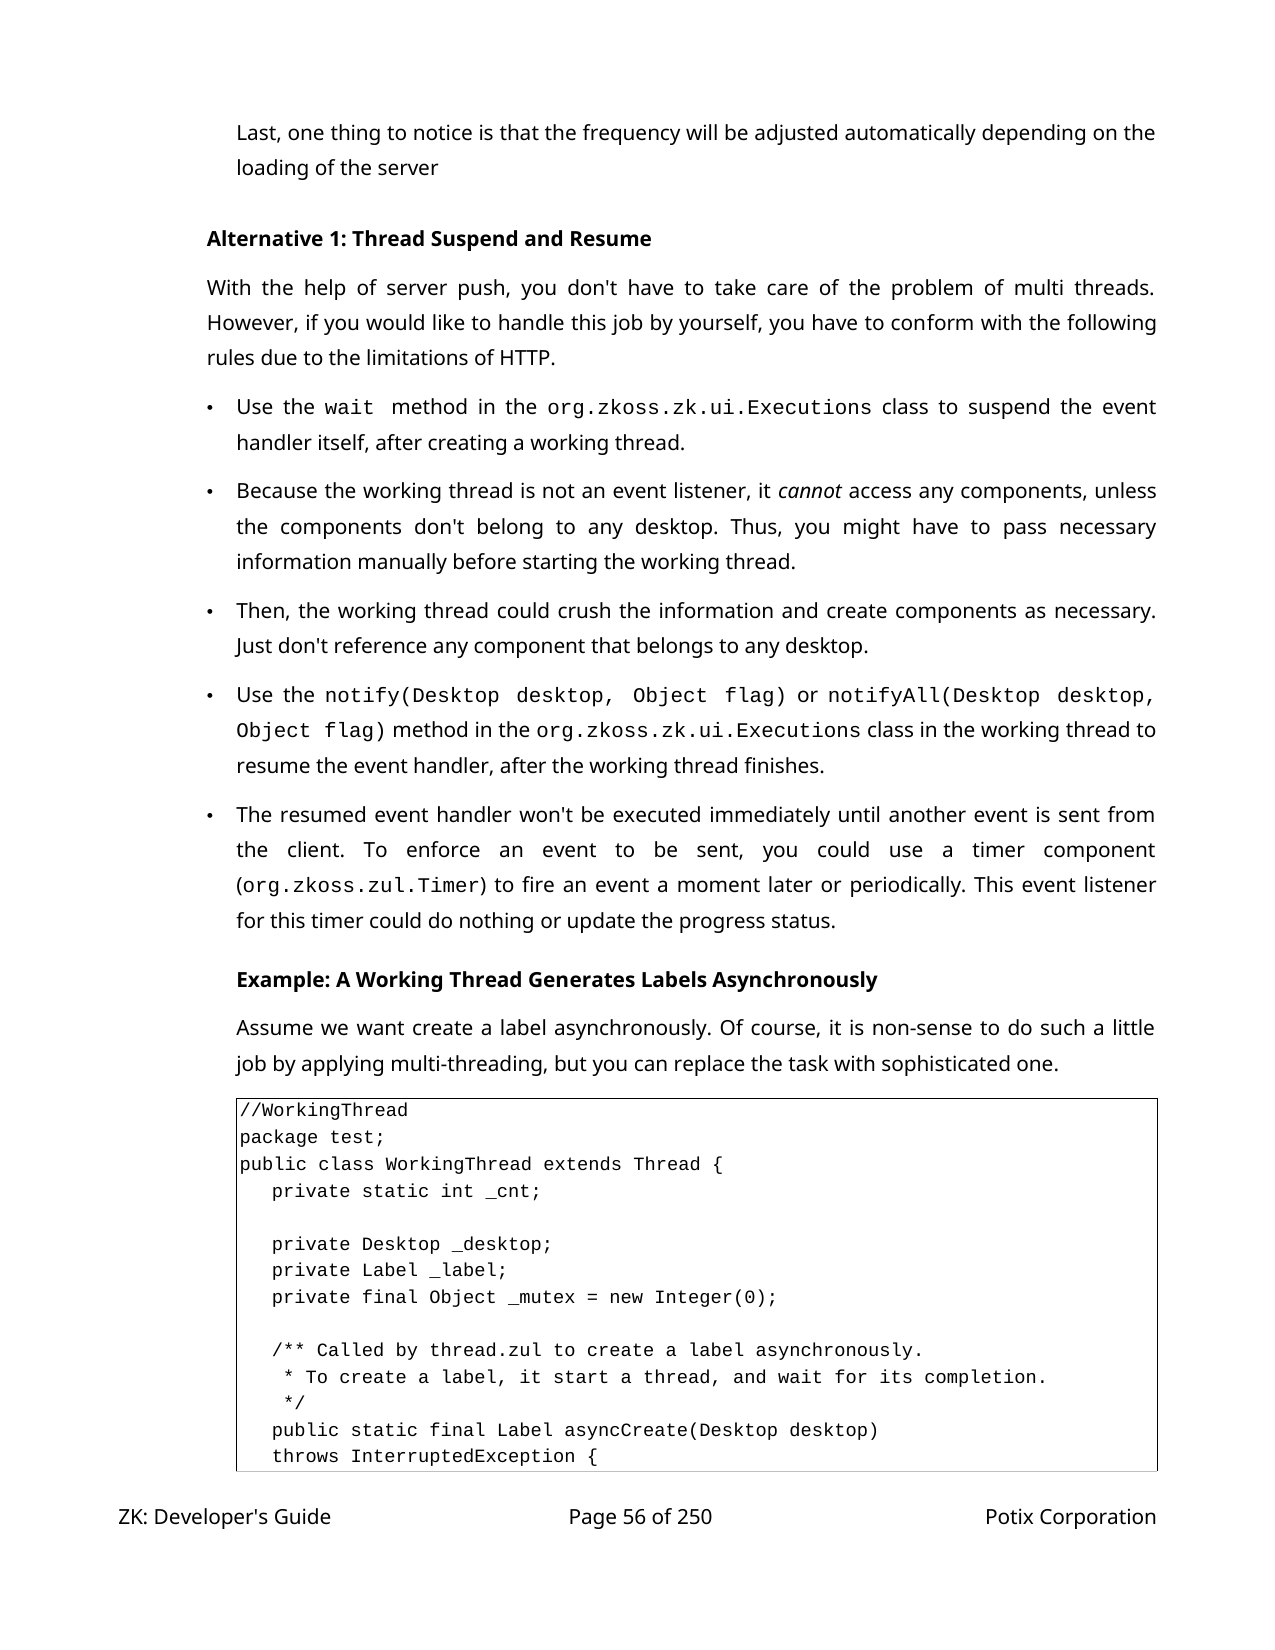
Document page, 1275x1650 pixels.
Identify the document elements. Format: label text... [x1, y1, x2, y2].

text package test; [237, 1125, 1157, 1149]
list The resumed event handler won't be executed immediately until another event is sent from the client. To enforce an event to be sent, you could use a timer component (org.zkoss.zul.Timer) to fire an event a moment later or periodically. This event listener for this timer could do nothing or update the progress status. [207, 800, 1157, 934]
list Use the notify(Desktop desktop, Object flag) or notifyAll(Desktop desktop, Object flag) method in the org.zkoss.zk.ui.Executions class in the working thread to resume the event handler, after the working thread finishes. [207, 680, 1157, 779]
subtitle Example: A Working Thread Generates Labels Asynchronously [236, 965, 1157, 993]
list Use the wait method in the org.zkoss.zk.ui.Executions class to suspend the event handler itself, after creating a working thread. [207, 392, 1157, 456]
text public class WorkingThread extends Thread { private static int _cnt; private Desktop _desktop; private Label _label; private final Object _mutex = new Integer(0); /** Called by thread.zul to create a label asynchronously. * To create a label, it start a thread, and wait for its completion. */ public static final Label asyncCreate(Desktop desktop) throws InterruptedException { [237, 1152, 1157, 1471]
text Last, one thing to notice is that the frequency will be adjusted automatically depending on the loading of the server [236, 118, 1157, 182]
text //WorkingThread [237, 1099, 1157, 1122]
text Assume we want create a label asynchronously. Of course, it is non-sense to do such a little job by applying multi-threading, but you can replace the task with sophisticated one. [236, 1013, 1157, 1077]
list Because the working thread is not an event listener, it cannot access any components, unless the components don't belong to any desktop. Thus, you might have to pass necessary information manually before starting the working thread. [207, 477, 1157, 575]
subtitle Alternative 1: Thread Suspend and Resume [207, 224, 1157, 252]
list Then, the working thread could crush the information and create components as necessary. Just don't reference any component that belongs to any desktop. [207, 596, 1157, 659]
text With the help of server push, you don't have to take care of the problem of multi threads. However, if you would like to handle this job by yourself, you have to conform with the following rules due to the limitations of HTTP. [207, 273, 1157, 372]
